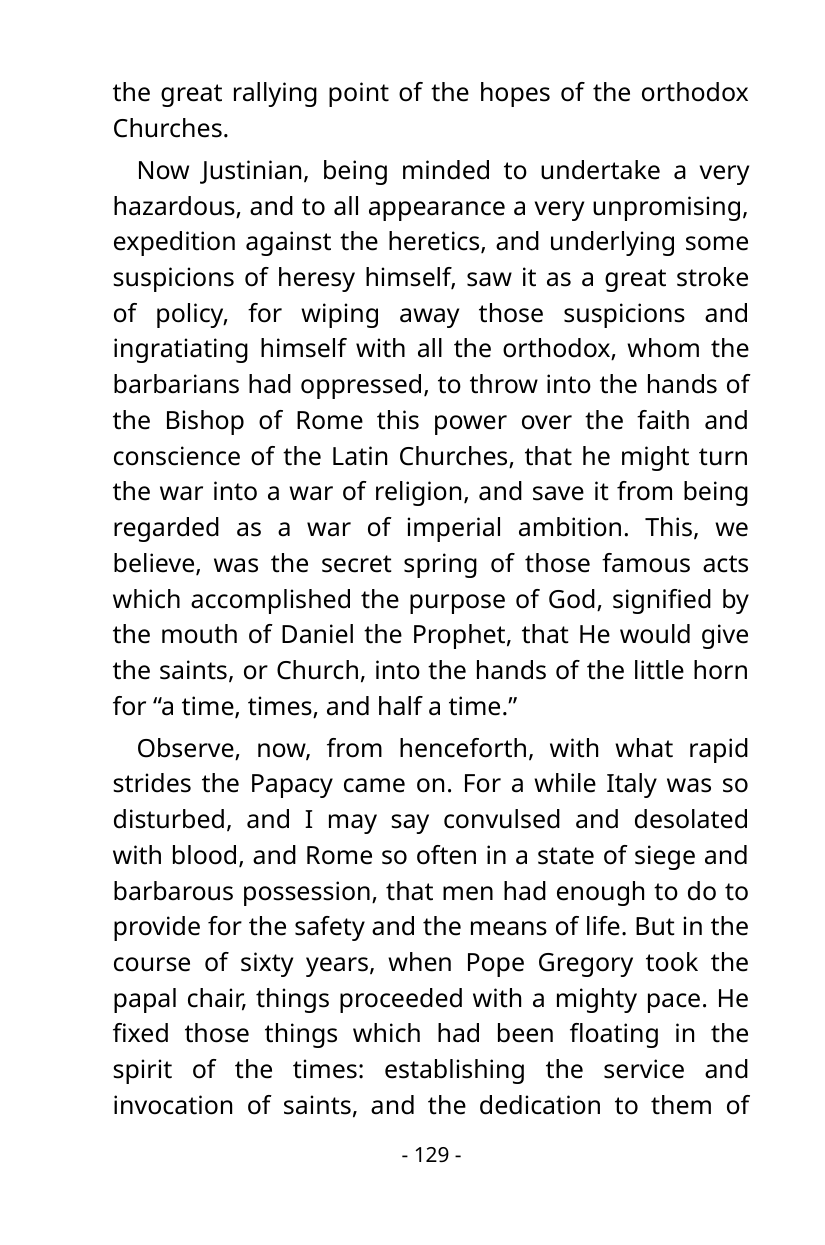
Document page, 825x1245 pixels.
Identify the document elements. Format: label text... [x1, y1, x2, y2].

text Now Justinian, being minded to undertake a very hazardous, and to all appearance a very unpromising, expedition against the heretics, and underlying some suspicions of heresy himself, saw it as a great stroke of policy, for wiping away those suspicions and ingratiating himself with all the orthodox, whom the barbarians had oppressed, to throw into the hands of the Bishop of Rome this power over the faith and conscience of the Latin Churches, that he might turn the war into a war of religion, and save it from being regarded as a war of imperial ambition. This, we believe, was the secret spring of those famous acts which accomplished the purpose of God, signified by the mouth of Daniel the Prophet, that He would give the saints, or Church, into the hands of the little horn for “a time, times, and half a time.” [112, 152, 750, 722]
text the great rallying point of the hopes of the orthodox Churches. [112, 75, 750, 145]
text Observe, now, from henceforth, with what rapid strides the Papacy came on. For a while Italy was so disturbed, and I may say convulsed and desolated with blood, and Rome so often in a state of siege and barbarous possession, that men had enough to do to provide for the safety and the means of life. But in the course of sixty years, when Pope Gregory took the papal chair, things proceeded with a mighty pace. He fixed those things which had been floating in the spirit of the times: establishing the service and invocation of saints, and the dedication to them of [112, 730, 750, 1122]
